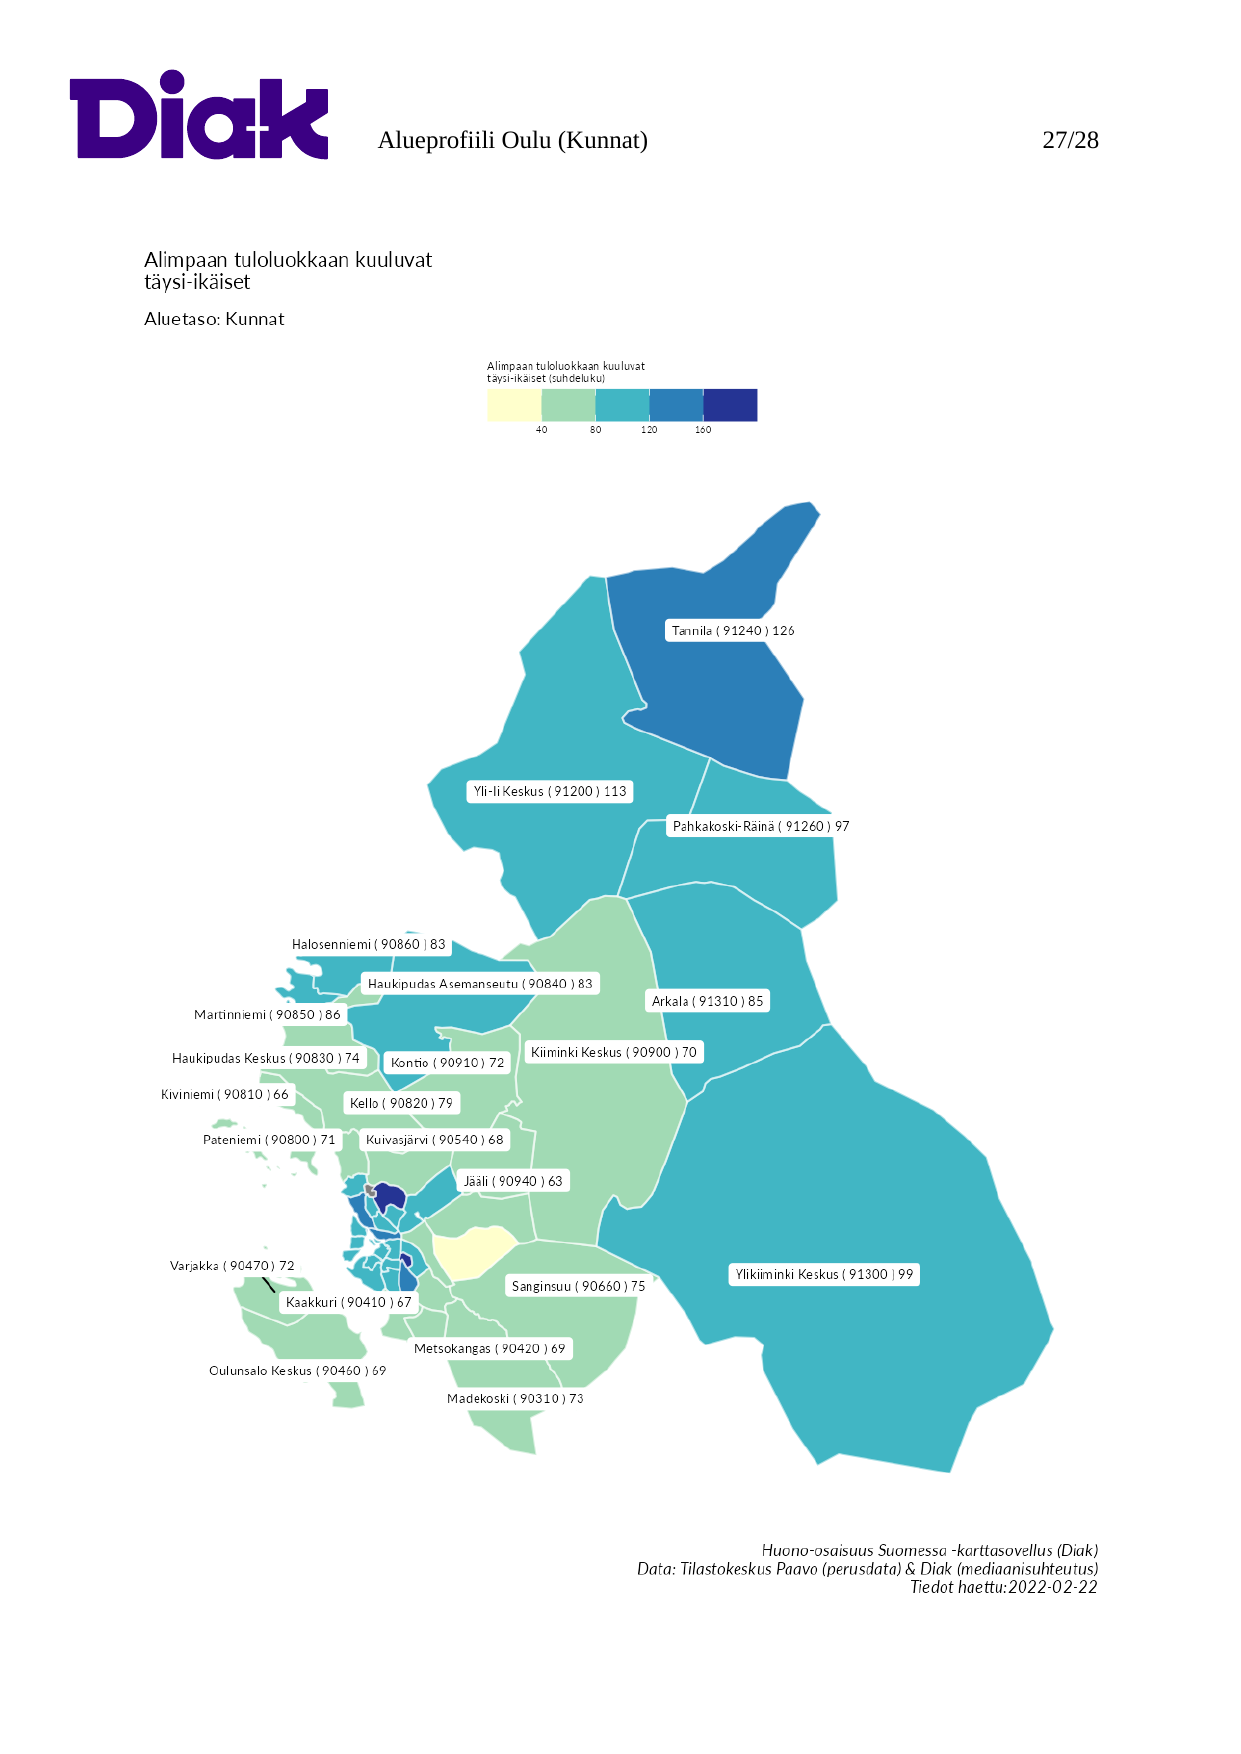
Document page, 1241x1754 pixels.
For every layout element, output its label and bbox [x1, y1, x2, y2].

picture [61, 196, 1179, 1651]
